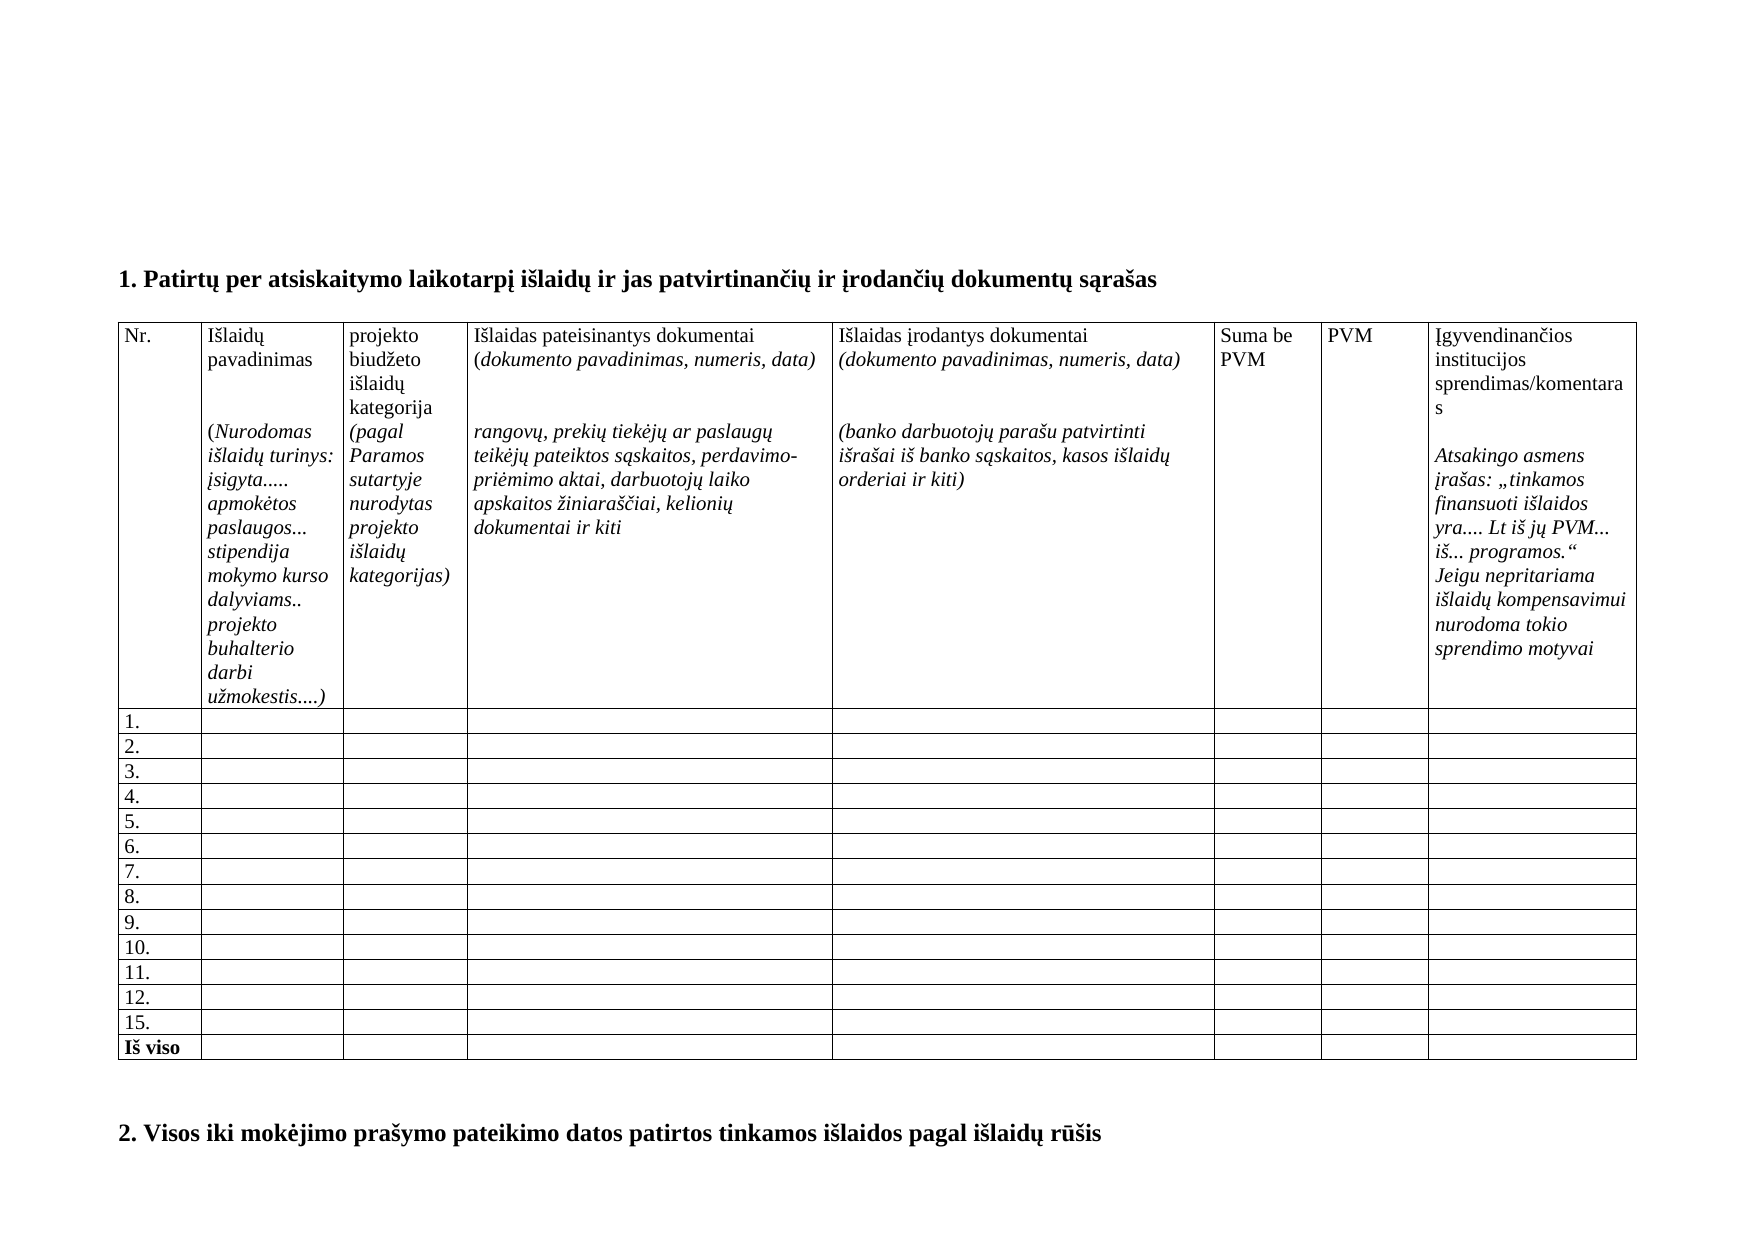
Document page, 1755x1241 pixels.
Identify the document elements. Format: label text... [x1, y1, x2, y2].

table_cell [1322, 809, 1428, 833]
table_header Išlaidas pateisinantys dokumentai (dokumento pavadinimas, numeris, data) rangovų, prekių tiekėjų ar paslaugų teikėjų pateiktos sąskaitos, perdavimo-priėmimo aktai, darbuotojų laiko apskaitos žiniaraščiai, kelionių dokumentai ir kiti [468, 323, 832, 708]
table_cell [1215, 1035, 1321, 1059]
table_cell [468, 834, 832, 858]
table_cell 15. [119, 1010, 201, 1034]
table_cell [1215, 734, 1321, 758]
table_cell [202, 960, 343, 984]
table_cell [833, 960, 1214, 984]
table_cell [1429, 910, 1636, 934]
table_header Nr. [119, 323, 201, 708]
table_cell [1322, 734, 1428, 758]
table_cell [833, 709, 1214, 733]
table_header Suma be PVM [1215, 323, 1321, 708]
table_cell [1429, 709, 1636, 733]
table_cell [468, 960, 832, 984]
table_cell 7. [119, 859, 201, 883]
table_cell [202, 859, 343, 883]
table_header Išlaidų pavadinimas (Nurodomas išlaidų turinys: įsigyta..... apmokėtos paslaugos... stipendija mokymo kurso dalyviams.. projekto buhalterio darbi užmokestis....) [202, 323, 343, 708]
table_cell [344, 1010, 467, 1034]
table_cell [1215, 759, 1321, 783]
text 2. Visos iki mokėjimo prašymo pateikimo datos patirtos tinkamos išlaidos pagal išlaidų rūšis [118, 1118, 1636, 1146]
table_cell [1322, 960, 1428, 984]
table_cell [1322, 784, 1428, 808]
table_cell [202, 784, 343, 808]
table_cell [1429, 734, 1636, 758]
table_cell [1429, 885, 1636, 908]
table_cell [344, 759, 467, 783]
table_cell [344, 1035, 467, 1059]
table_cell [1322, 910, 1428, 934]
table_cell [833, 885, 1214, 908]
table_header PVM [1322, 323, 1428, 708]
table_cell [344, 985, 467, 1009]
table_cell [468, 1010, 832, 1034]
table_cell [202, 1035, 343, 1059]
table_cell [1215, 1010, 1321, 1034]
table_cell [1322, 834, 1428, 858]
table_cell [833, 859, 1214, 883]
table_cell [344, 885, 467, 908]
table_cell [468, 809, 832, 833]
table_cell [833, 985, 1214, 1009]
table_cell [1215, 985, 1321, 1009]
table_cell 1. [119, 709, 201, 733]
table_cell [1215, 859, 1321, 883]
table_cell [833, 834, 1214, 858]
table_cell [833, 1010, 1214, 1034]
table_cell [202, 809, 343, 833]
table_cell [833, 935, 1214, 959]
table_cell [202, 709, 343, 733]
table_header Išlaidas įrodantys dokumentai (dokumento pavadinimas, numeris, data) (banko darbuotojų parašu patvirtinti išrašai iš banko sąskaitos, kasos išlaidų orderiai ir kiti) [833, 323, 1214, 708]
table_cell [1322, 859, 1428, 883]
table_cell [468, 759, 832, 783]
text 1. Patirtų per atsiskaitymo laikotarpį išlaidų ir jas patvirtinančių ir įrodančių dokumentų sąrašas [118, 264, 1636, 293]
table_cell [344, 960, 467, 984]
table_cell [344, 734, 467, 758]
table_cell [1322, 1010, 1428, 1034]
table_cell [468, 885, 832, 908]
table_cell [202, 885, 343, 908]
table_cell Iš viso [119, 1035, 201, 1059]
table_cell [468, 859, 832, 883]
table_cell [1215, 910, 1321, 934]
table_cell 8. [119, 885, 201, 908]
table_cell [202, 1010, 343, 1034]
table_cell [468, 709, 832, 733]
table_cell 11. [119, 960, 201, 984]
table_cell [344, 784, 467, 808]
table_cell [344, 859, 467, 883]
table_cell [1215, 784, 1321, 808]
table_cell [468, 1035, 832, 1059]
table_cell [1322, 985, 1428, 1009]
table_cell [1429, 784, 1636, 808]
table_cell 2. [119, 734, 201, 758]
table_cell 10. [119, 935, 201, 959]
table_cell [1322, 759, 1428, 783]
table_cell [1322, 885, 1428, 908]
table_cell [833, 910, 1214, 934]
table_cell [202, 935, 343, 959]
table_cell [344, 709, 467, 733]
table_cell [202, 834, 343, 858]
table_cell [1429, 985, 1636, 1009]
table_cell [468, 734, 832, 758]
table_cell [1215, 960, 1321, 984]
table_cell 12. [119, 985, 201, 1009]
table_cell [833, 734, 1214, 758]
table_cell [1215, 885, 1321, 908]
table_cell 5. [119, 809, 201, 833]
table_cell [1429, 960, 1636, 984]
table_cell [833, 784, 1214, 808]
table_cell [468, 910, 832, 934]
table_cell [202, 985, 343, 1009]
table_cell [1215, 809, 1321, 833]
table_cell [1429, 834, 1636, 858]
table_header Įgyvendinančios institucijos sprendimas/komentaras Atsakingo asmens įrašas: „tinkamos finansuoti išlaidos yra.... Lt iš jų PVM... iš... programos.“ Jeigu nepritariama išlaidų kompensavimui nurodoma tokio sprendimo motyvai [1429, 323, 1636, 708]
table_cell 9. [119, 910, 201, 934]
table_cell [202, 759, 343, 783]
table_cell [1429, 1010, 1636, 1034]
table_cell [202, 910, 343, 934]
table_cell [833, 1035, 1214, 1059]
table_cell [344, 834, 467, 858]
table_cell [468, 784, 832, 808]
table_cell [1215, 834, 1321, 858]
table_cell [1322, 935, 1428, 959]
table_cell [202, 734, 343, 758]
table_cell [1429, 759, 1636, 783]
table_cell [344, 910, 467, 934]
table_cell 4. [119, 784, 201, 808]
table_cell [833, 759, 1214, 783]
table_cell [1429, 1035, 1636, 1059]
table_cell 3. [119, 759, 201, 783]
table_cell [1429, 809, 1636, 833]
table_cell [1322, 1035, 1428, 1059]
table_cell 6. [119, 834, 201, 858]
table_header projekto biudžeto išlaidų kategorija (pagal Paramos sutartyje nurodytas projekto išlaidų kategorijas) [344, 323, 467, 708]
table_cell [1215, 709, 1321, 733]
table_cell [1429, 859, 1636, 883]
table_cell [1215, 935, 1321, 959]
table_cell [1429, 935, 1636, 959]
table_cell [1322, 709, 1428, 733]
table_cell [468, 985, 832, 1009]
table_cell [344, 935, 467, 959]
table_cell [344, 809, 467, 833]
table_cell [833, 809, 1214, 833]
table_cell [468, 935, 832, 959]
